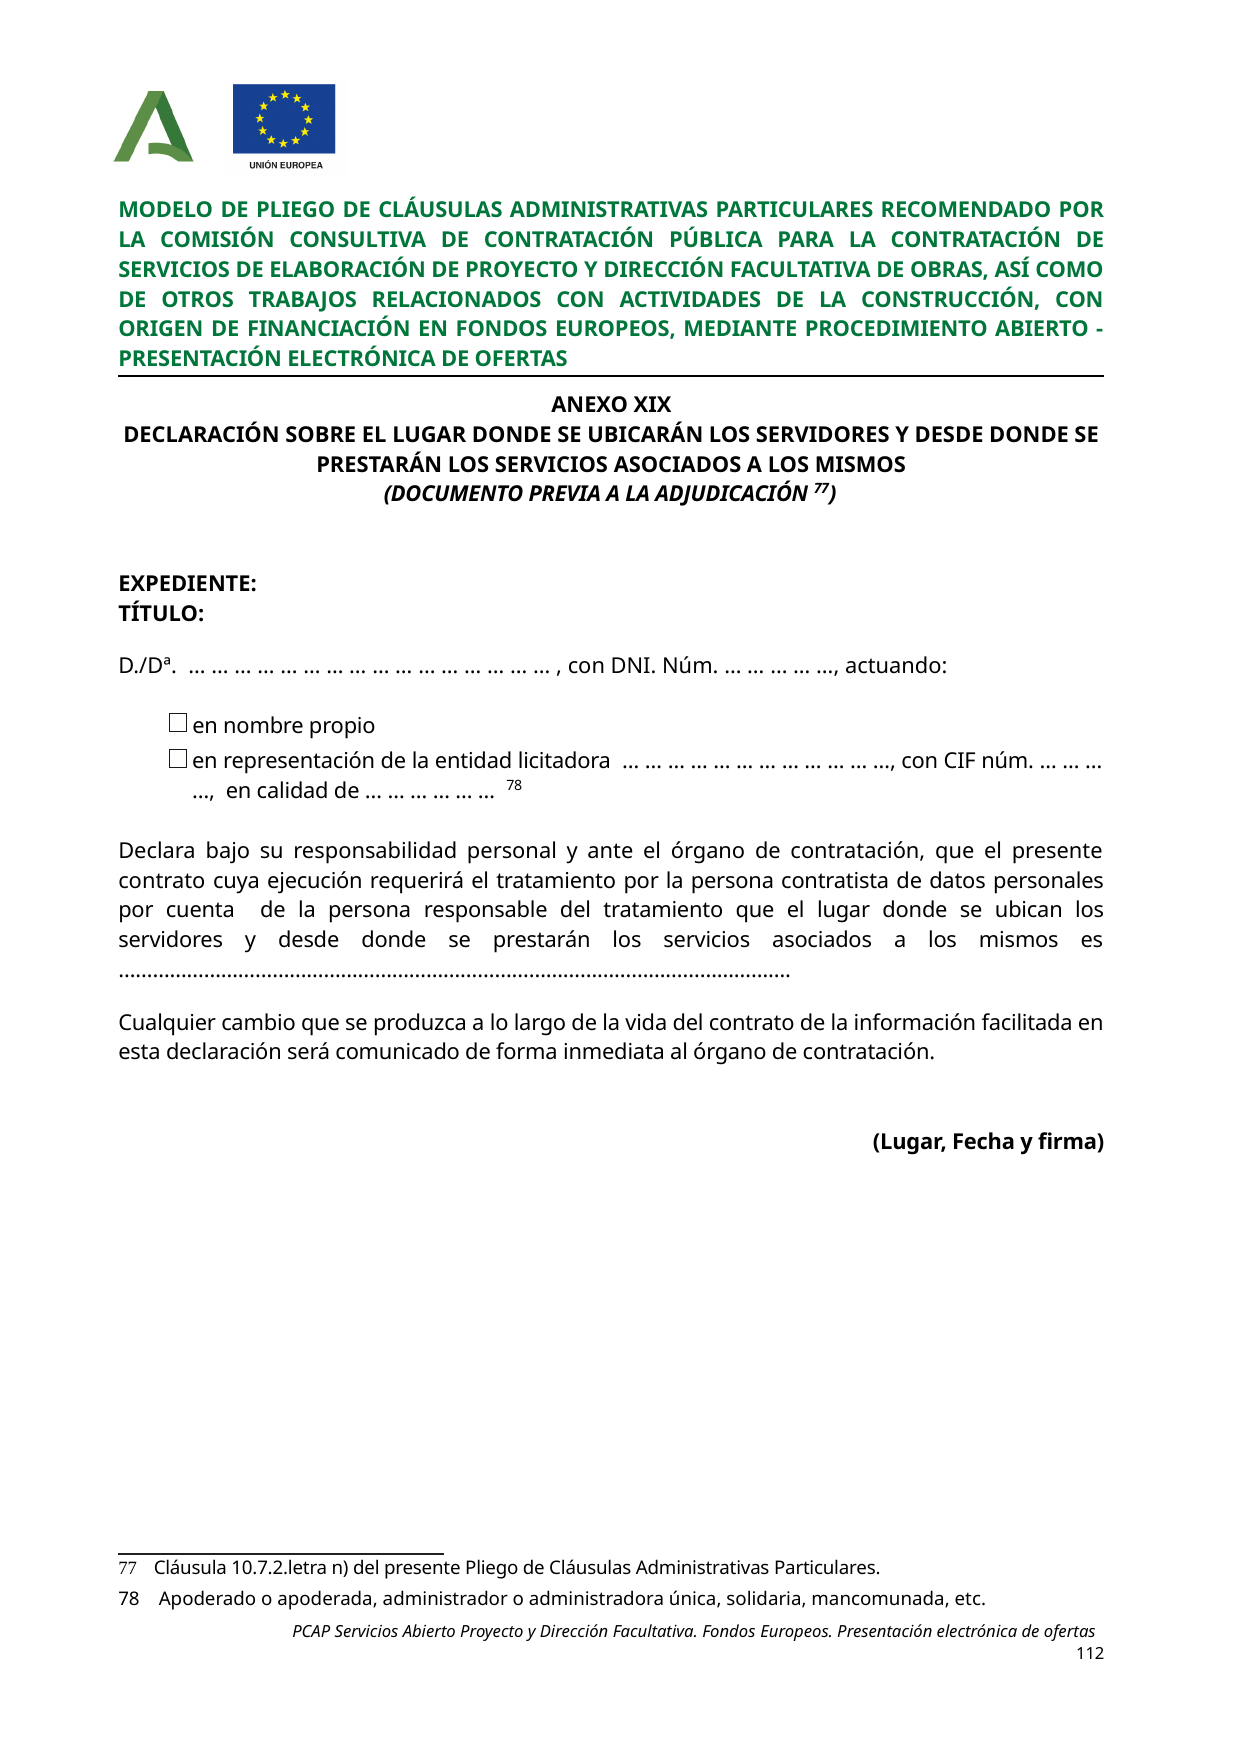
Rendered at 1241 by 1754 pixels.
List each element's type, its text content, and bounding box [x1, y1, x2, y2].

text Cualquier cambio que se produzca a lo largo de la vida del contrato de la información facilitada en esta declaración será comunicado de forma inmediata al órgano de contratación. [118, 1006, 1104, 1066]
text DECLARACIÓN SOBRE EL LUGAR DONDE SE UBICARÁN LOS SERVIDORES Y DESDE DONDE SE PRESTARÁN LOS SERVICIOS ASOCIADOS A LOS MISMOS [118, 419, 1104, 478]
text Declara bajo su responsabilidad personal y ante el órgano de contratación, que el presente contrato cuya ejecución requerirá el tratamiento por la persona contratista de datos personales por cuenta de la persona responsable del tratamiento que el lugar donde se ubican los servidores y desde donde se prestarán los servicios asociados a los mismos es ………………………………………………………………………………………………………. [118, 835, 1104, 984]
text Cláusula 10.7.2.letra n) del presente Pliego de Cláusulas Administrativas Particulares. [118, 1554, 1104, 1579]
picture [109, 86, 198, 166]
text TÍTULO: [118, 597, 1104, 627]
text (Lugar, Fecha y firma) [118, 1126, 1104, 1155]
text EXPEDIENTE: [118, 568, 1104, 597]
text (DOCUMENTO PREVIA A LA ADJUDICACIÓN ) [118, 478, 1104, 508]
text ANEXO XIX [118, 389, 1104, 419]
picture [221, 78, 347, 176]
text en representación de la entidad licitadora … … … … … … … … … … … …, con CIF núm. … … … …, en calidad de … … … … … … [192, 745, 1104, 805]
text en nombre propio [192, 709, 1104, 739]
text Apoderado o apoderada, administrador o administradora única, solidaria, mancomunada, etc. [118, 1585, 1104, 1611]
text MODELO DE PLIEGO DE CLÁUSULAS ADMINISTRATIVAS PARTICULARES RECOMENDADO POR LA COMISIÓN CONSULTIVA DE CONTRATACIÓN PÚBLICA PARA LA CONTRATACIÓN DE SERVICIOS DE ELABORACIÓN DE PROYECTO Y DIRECCIÓN FACULTATIVA DE OBRAS, ASÍ COMO DE OTROS TRABAJOS RELACIONADOS CON ACTIVIDADES DE LA CONSTRUCCIÓN, CON ORIGEN DE FINANCIACIÓN EN FONDOS EUROPEOS, MEDIANTE PROCEDIMIENTO ABIERTO - PRESENTACIÓN ELECTRÓNICA DE OFERTAS [118, 194, 1104, 375]
text D./Dª. … … … … … … … … … … … … … … … … , con DNI. Núm. … … … … …, actuando: [118, 650, 1104, 680]
